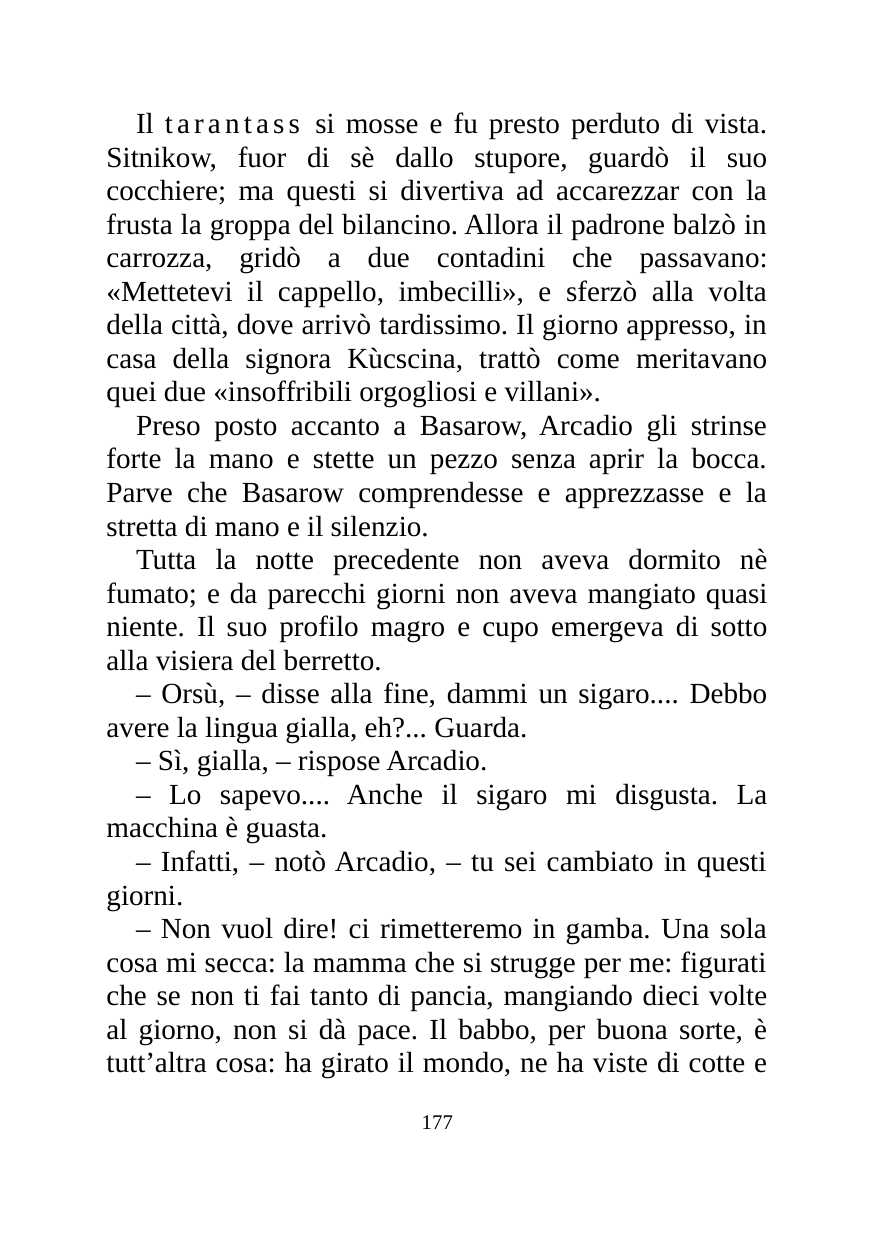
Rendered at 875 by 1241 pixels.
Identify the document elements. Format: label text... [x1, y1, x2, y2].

text – Infatti, – notò Arcadio, – tu sei cambiato in questi giorni. [106, 844, 768, 911]
text Tutta la notte precedente non aveva dormito nè fumato; e da parecchi giorni non aveva mangiato quasi niente. Il suo profilo magro e cupo emergeva di sotto alla visiera del berretto. [106, 542, 768, 676]
text Preso posto accanto a Basarow, Arcadio gli strinse forte la mano e stette un pezzo senza aprir la bocca. Parve che Basarow comprendesse e apprezzasse e la stretta di mano e il silenzio. [106, 408, 768, 542]
text – Orsù, – disse alla fine, dammi un sigaro.... Debbo avere la lingua gialla, eh?... Guarda. [106, 676, 768, 743]
text – Non vuol dire! ci rimetteremo in gamba. Una sola cosa mi secca: la mamma che si strugge per me: figurati che se non ti fai tanto di pancia, mangiando dieci volte al giorno, non si dà pace. Il babbo, per buona sorte, è tutt’altra cosa: ha girato il mondo, ne ha viste di cotte e [106, 911, 768, 1079]
text – Lo sapevo.... Anche il sigaro mi disgusta. La macchina è guasta. [106, 777, 768, 844]
text Il tarantass si mosse e fu presto perduto di vista. Sitnikow, fuor di sè dallo stupore, guardò il suo cocchiere; ma questi si divertiva ad accarezzar con la frusta la groppa del bilancino. Allora il padrone balzò in carrozza, gridò a due contadini che passavano: «Mettetevi il cappello, imbecilli», e sferzò alla volta della città, dove arrivò tardissimo. Il giorno appresso, in casa della signora Kùcscina, trattò come meritavano quei due «insoffribili orgogliosi e villani». [106, 106, 768, 408]
text – Sì, gialla, – rispose Arcadio. [106, 743, 768, 777]
